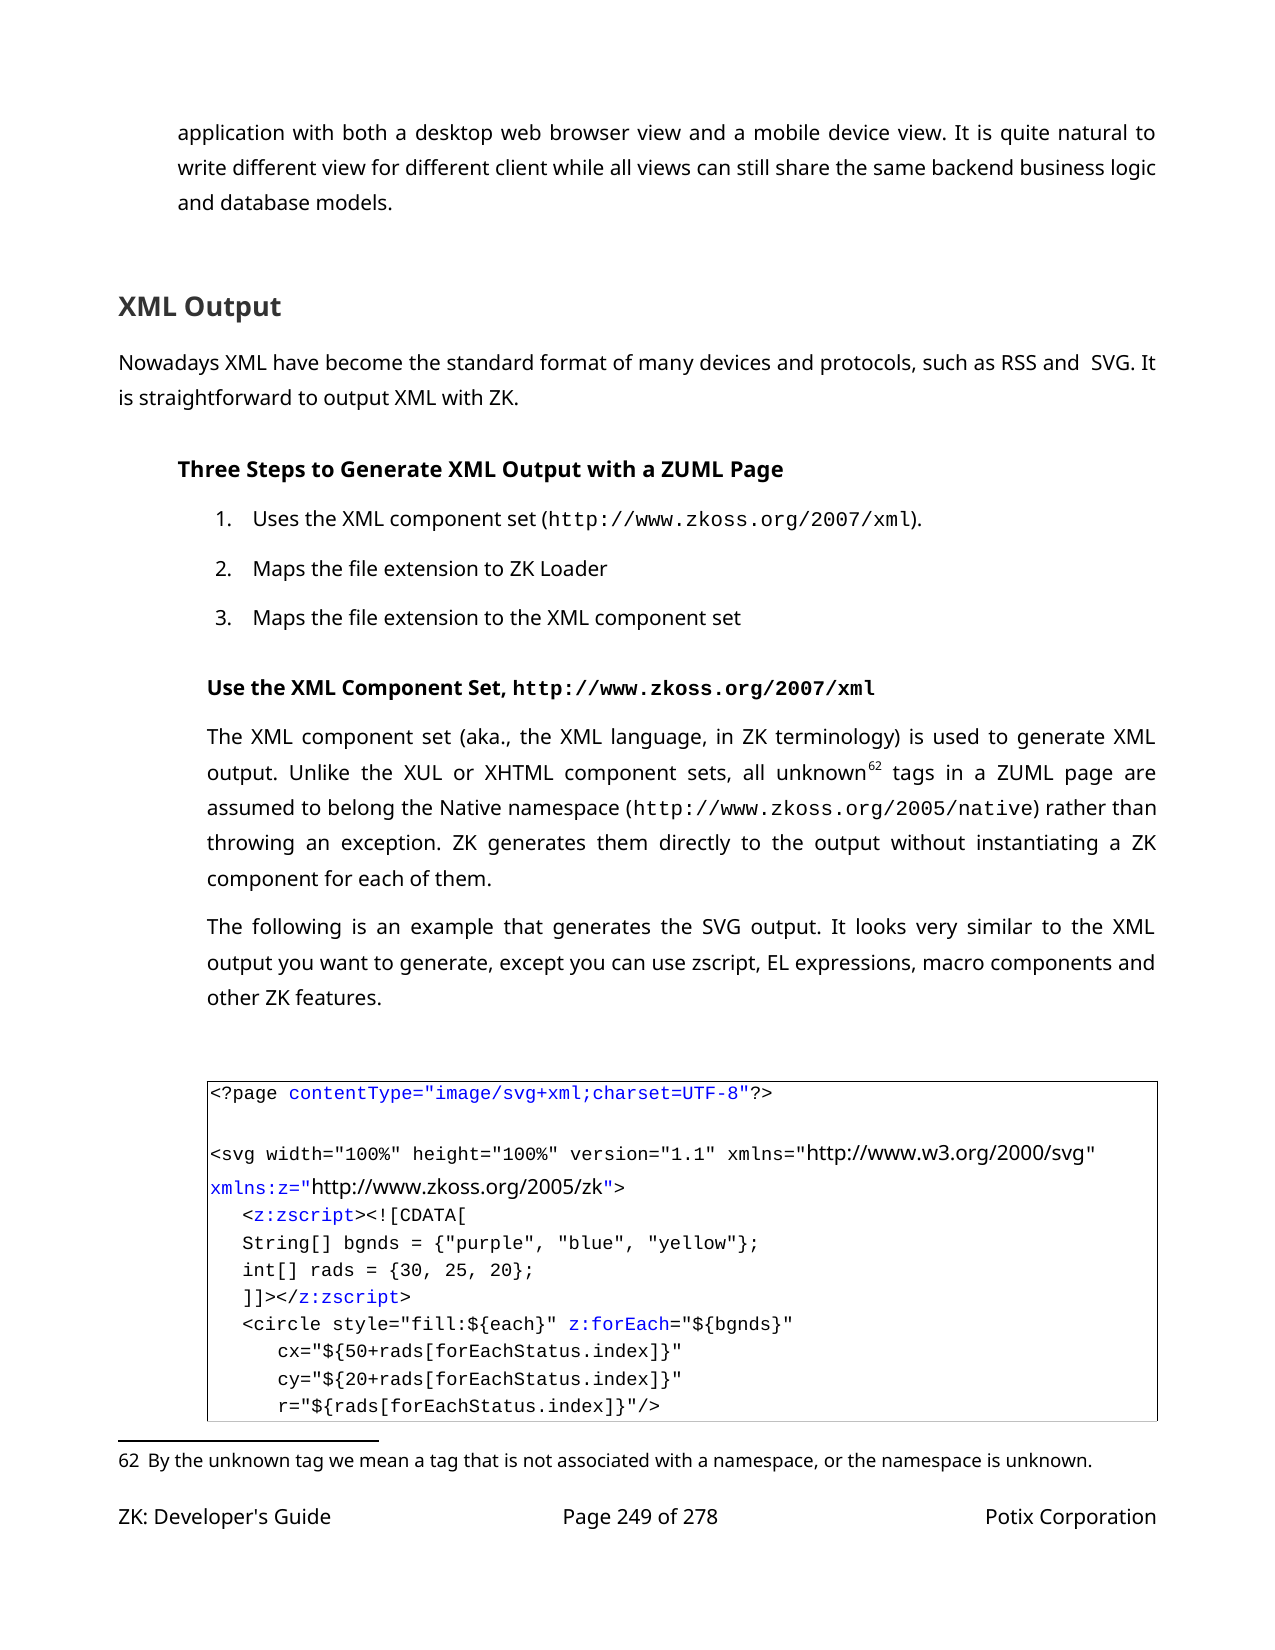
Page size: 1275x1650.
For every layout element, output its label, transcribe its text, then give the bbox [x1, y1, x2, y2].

text Nowadays XML have become the standard format of many devices and protocols, such as RSS and SVG. It is straightforward to output XML with ZK. [118, 348, 1157, 411]
text r="${rads[forEachStatus.index]}"/> [208, 1394, 1157, 1421]
text cx="${50+rads[forEachStatus.index]}" [208, 1339, 1157, 1363]
subtitle Use the XML Component Set, http://www.zkoss.org/2007/xml [207, 673, 1157, 702]
text <z:zscript><![CDATA[ [208, 1203, 1157, 1228]
text <circle style="fill:${each}" z:forEach="${bgnds}" [208, 1312, 1157, 1336]
text <?page contentType="image/svg+xml;charset=UTF-8"?> [208, 1082, 1157, 1105]
text cy="${20+rads[forEachStatus.index]}" [208, 1366, 1157, 1391]
subtitle XML Output [118, 288, 1157, 324]
text The following is an example that generates the SVG output. It looks very similar to the XML output you want to generate, except you can use zscript, EL expressions, macro components and other ZK features. [207, 912, 1157, 1011]
text String[] bgnds = {"purple", "blue", "yellow"}; [208, 1231, 1157, 1255]
list Maps the file extension to the XML component set [215, 603, 1157, 631]
text application with both a desktop web browser view and a mobile device view. It is quite natural to write different view for different client while all views can still share the same backend business logic and database models. [177, 118, 1157, 217]
text <svg width="100%" height="100%" version="1.1" xmlns="http://www.w3.org/2000/svg" [208, 1135, 1157, 1166]
text ]]></z:zscript> [208, 1285, 1157, 1309]
list Uses the XML component set (http://www.zkoss.org/2007/xml). [215, 504, 1157, 533]
subtitle Three Steps to Generate XML Output with a ZUML Page [177, 454, 1157, 484]
text xmlns:z="http://www.zkoss.org/2005/zk"> [208, 1169, 1157, 1200]
text The XML component set (aka., the XML language, in ZK terminology) is used to generate XML output. Unlike the XUL or XHTML component sets, all unknown tags in a ZUML page are assumed to belong the Native namespace (http://www.zkoss.org/2005/native) rather than throwing an exception. ZK generates them directly to the output without instantiating a ZK component for each of them. [207, 722, 1157, 892]
list Maps the file extension to ZK Loader [215, 554, 1157, 582]
text int[] rads = {30, 25, 20}; [208, 1258, 1157, 1282]
text By the unknown tag we mean a tag that is not associated with a namespace, or the namespace is unknown. [118, 1447, 1157, 1473]
